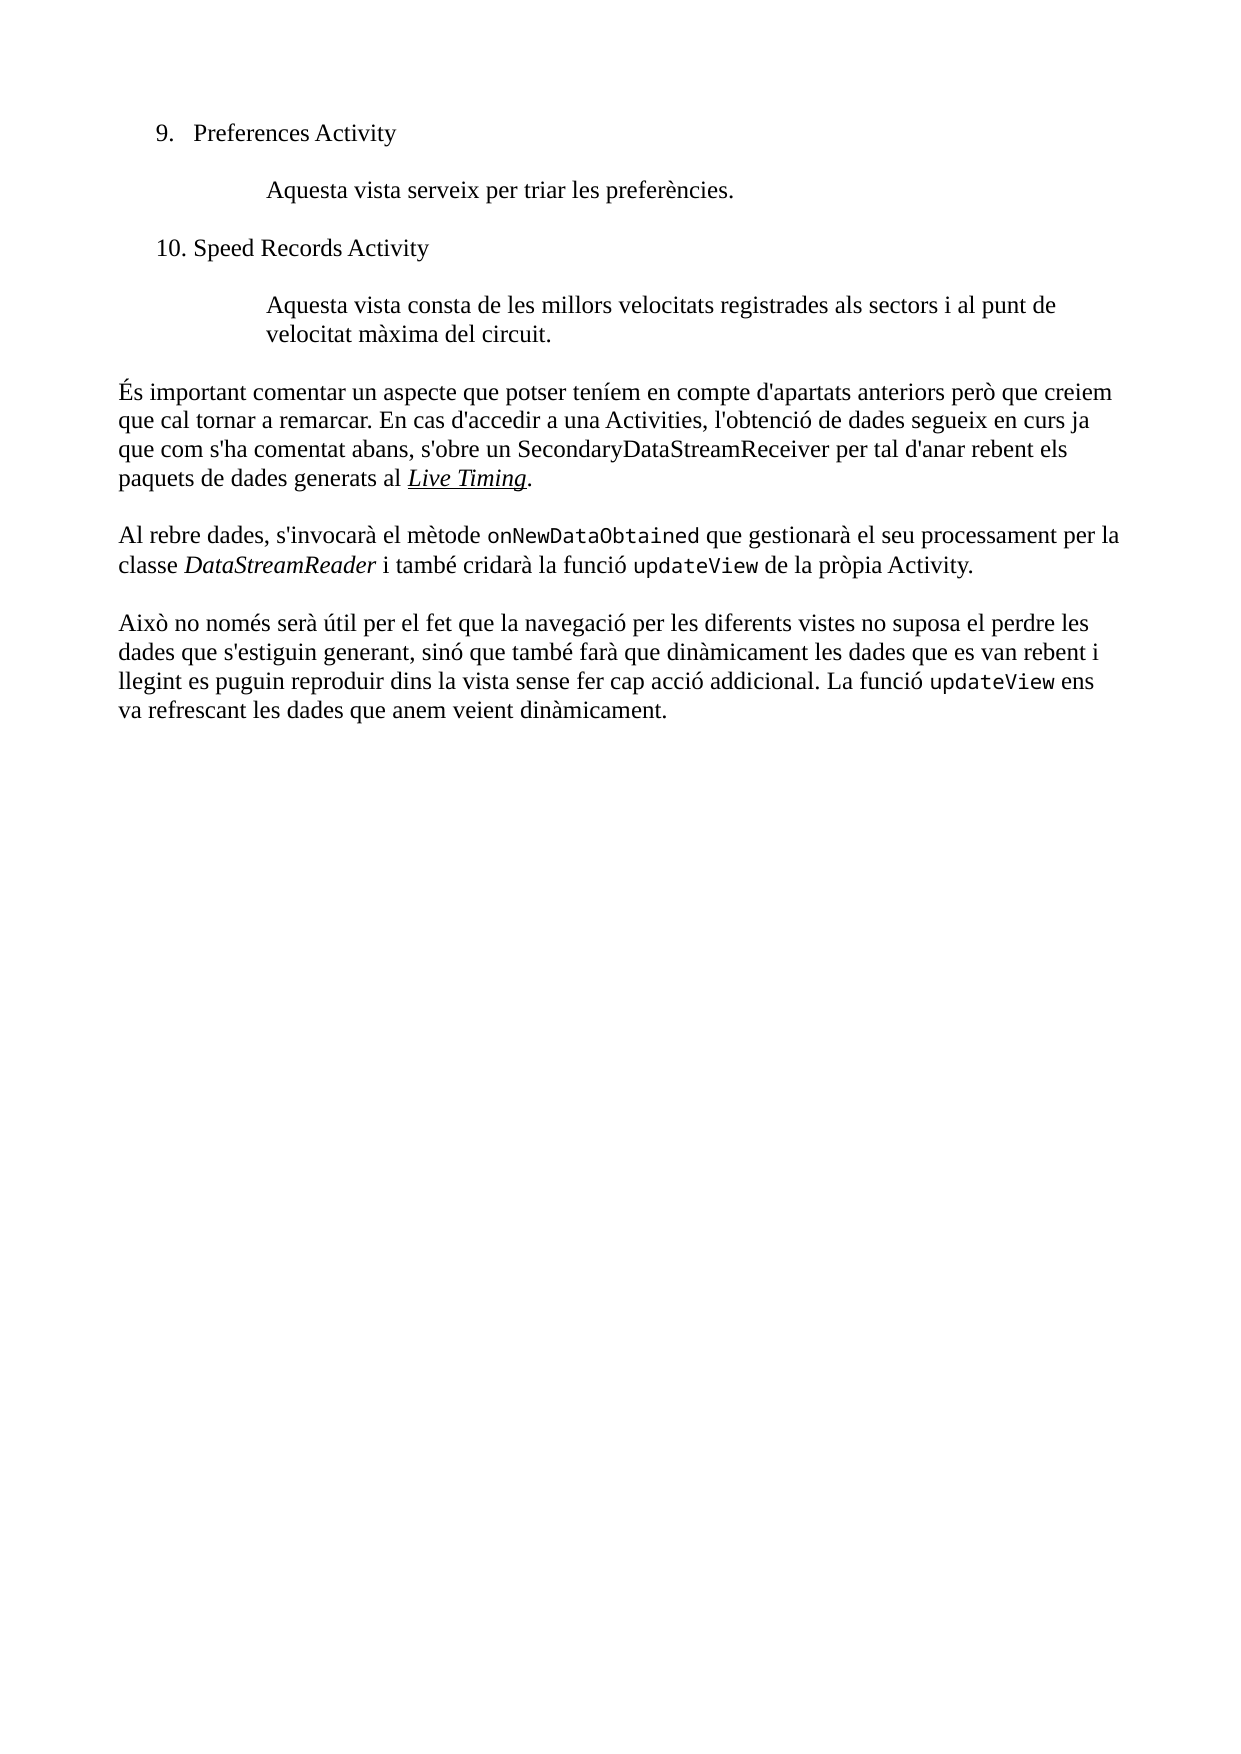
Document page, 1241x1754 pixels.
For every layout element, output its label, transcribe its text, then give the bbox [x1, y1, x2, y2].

list Preferences Activity [156, 118, 1122, 147]
text Aquesta vista serveix per triar les preferències. [118, 176, 1122, 204]
text Aquesta vista consta de les millors velocitats registrades als sectors i al punt de velocitat màxima del circuit. [118, 291, 1122, 348]
text És important comentar un aspecte que potser teníem en compte d'apartats anteriors però que creiem que cal tornar a remarcar. En cas d'accedir a una Activities, l'obtenció de dades segueix en curs ja que com s'ha comentat abans, s'obre un SecondaryDataStreamReceiver per tal d'anar rebent els paquets de dades generats al Live Timing. [118, 377, 1122, 492]
list Speed Records Activity [156, 233, 1122, 262]
text Al rebre dades, s'invocarà el mètode onNewDataObtained que gestionarà el seu processament per la classe DataStreamReader i també cridarà la funció updateView de la pròpia Activity. [118, 521, 1122, 579]
text Això no només serà útil per el fet que la navegació per les diferents vistes no suposa el perdre les dades que s'estiguin generant, sinó que també farà que dinàmicament les dades que es van rebent i llegint es puguin reproduir dins la vista sense fer cap acció addicional. La funció updateView ens va refrescant les dades que anem veient dinàmicament. [118, 608, 1122, 724]
